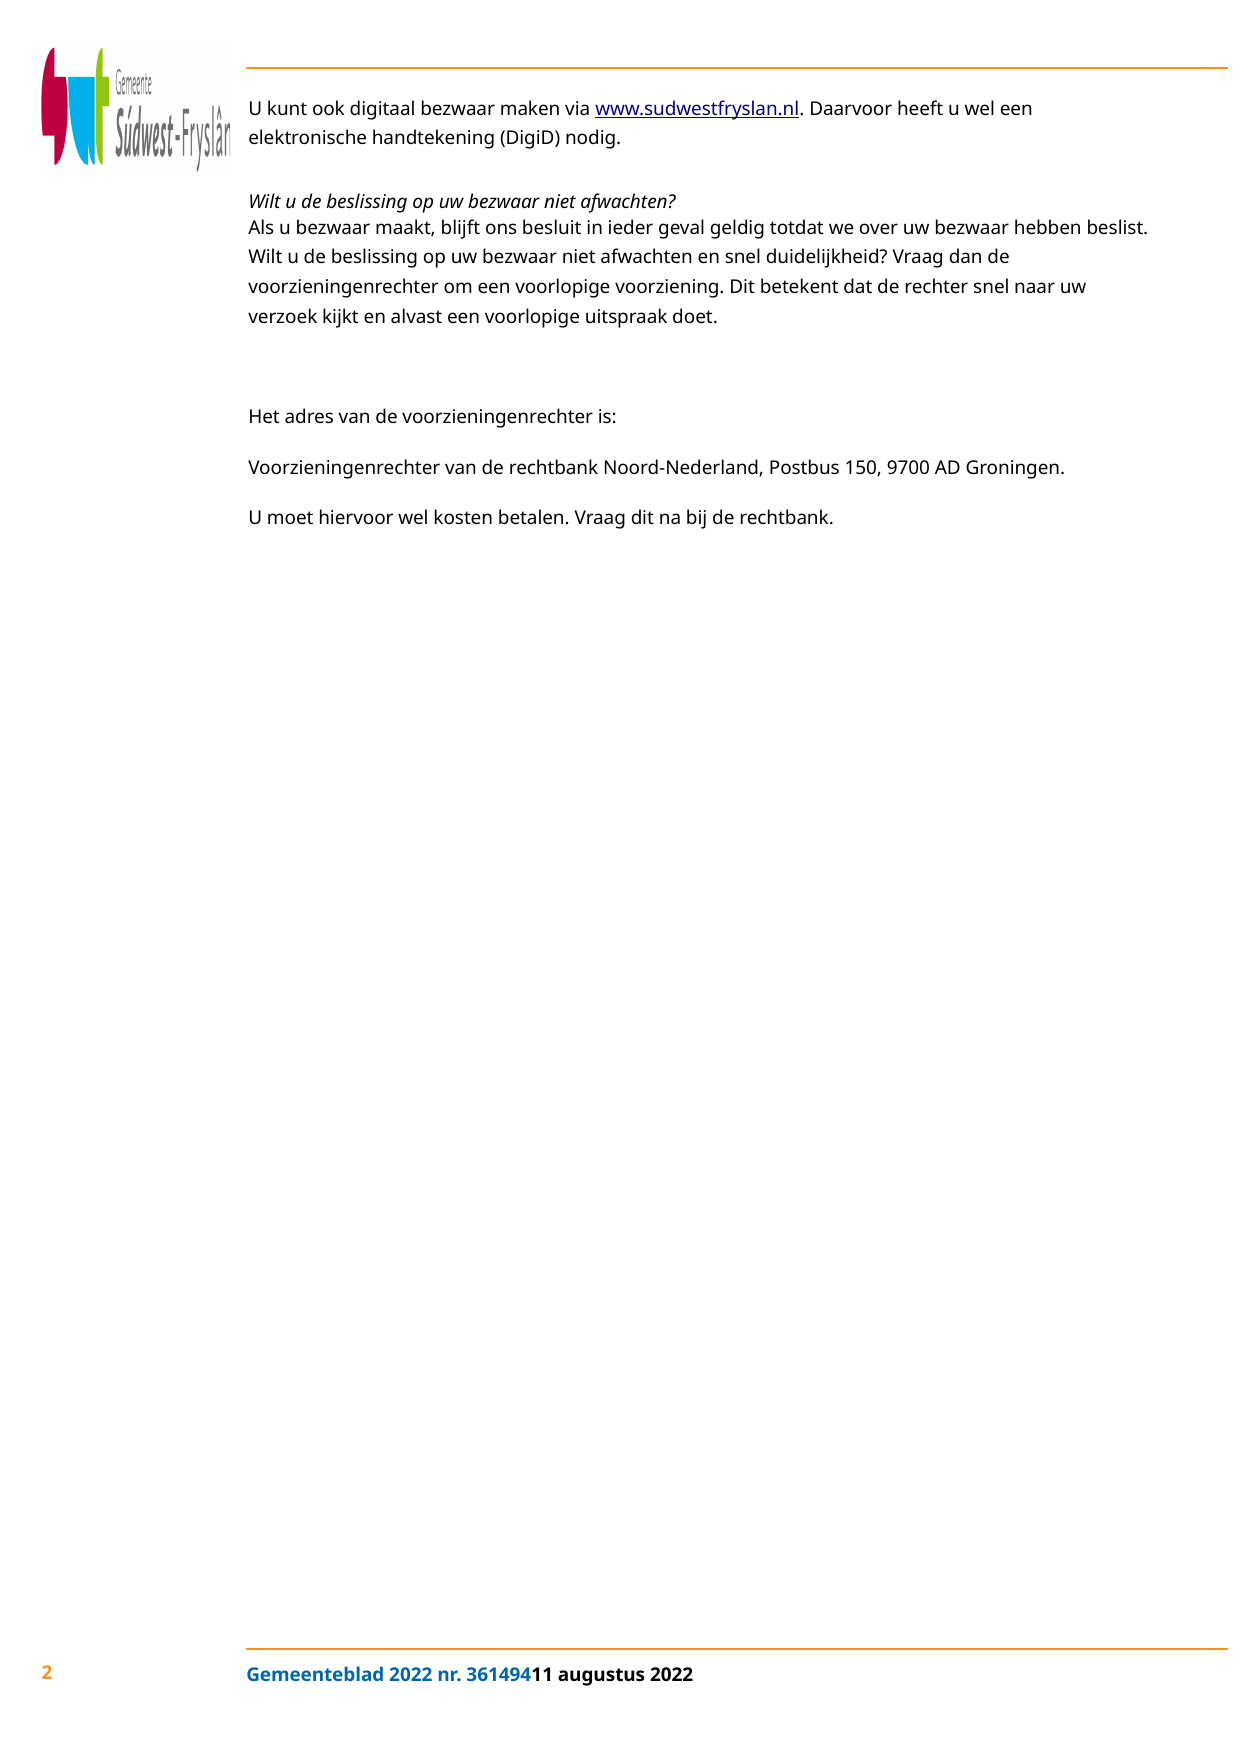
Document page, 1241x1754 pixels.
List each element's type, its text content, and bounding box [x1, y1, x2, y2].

text Voorzieningenrechter van de rechtbank Noord-Nederland, Postbus 150, 9700 AD Groningen. [248, 454, 1152, 480]
text Als u bezwaar maakt, blijft ons besluit in ieder geval geldig totdat we over uw bezwaar hebben beslist. Wilt u de beslissing op uw bezwaar niet afwachten en snel duidelijkheid? Vraag dan de voorzieningenrechter om een voorlopige voorziening. Dit betekent dat de rechter snel naar uw verzoek kijkt en alvast een voorlopige uitspraak doet. [248, 214, 1152, 328]
text Wilt u de beslissing op uw bezwaar niet afwachten? [248, 188, 1152, 214]
text Het adres van de voorzieningenrechter is: [248, 404, 1152, 429]
text U kunt ook digitaal bezwaar maken via www.sudwestfryslan.nl. Daarvoor heeft u wel een elektronische handtekening (DigiD) nodig. [248, 95, 1152, 150]
picture [41, 47, 231, 172]
text U moet hiervoor wel kosten betalen. Vraag dit na bij de rechtbank. [248, 504, 1152, 530]
